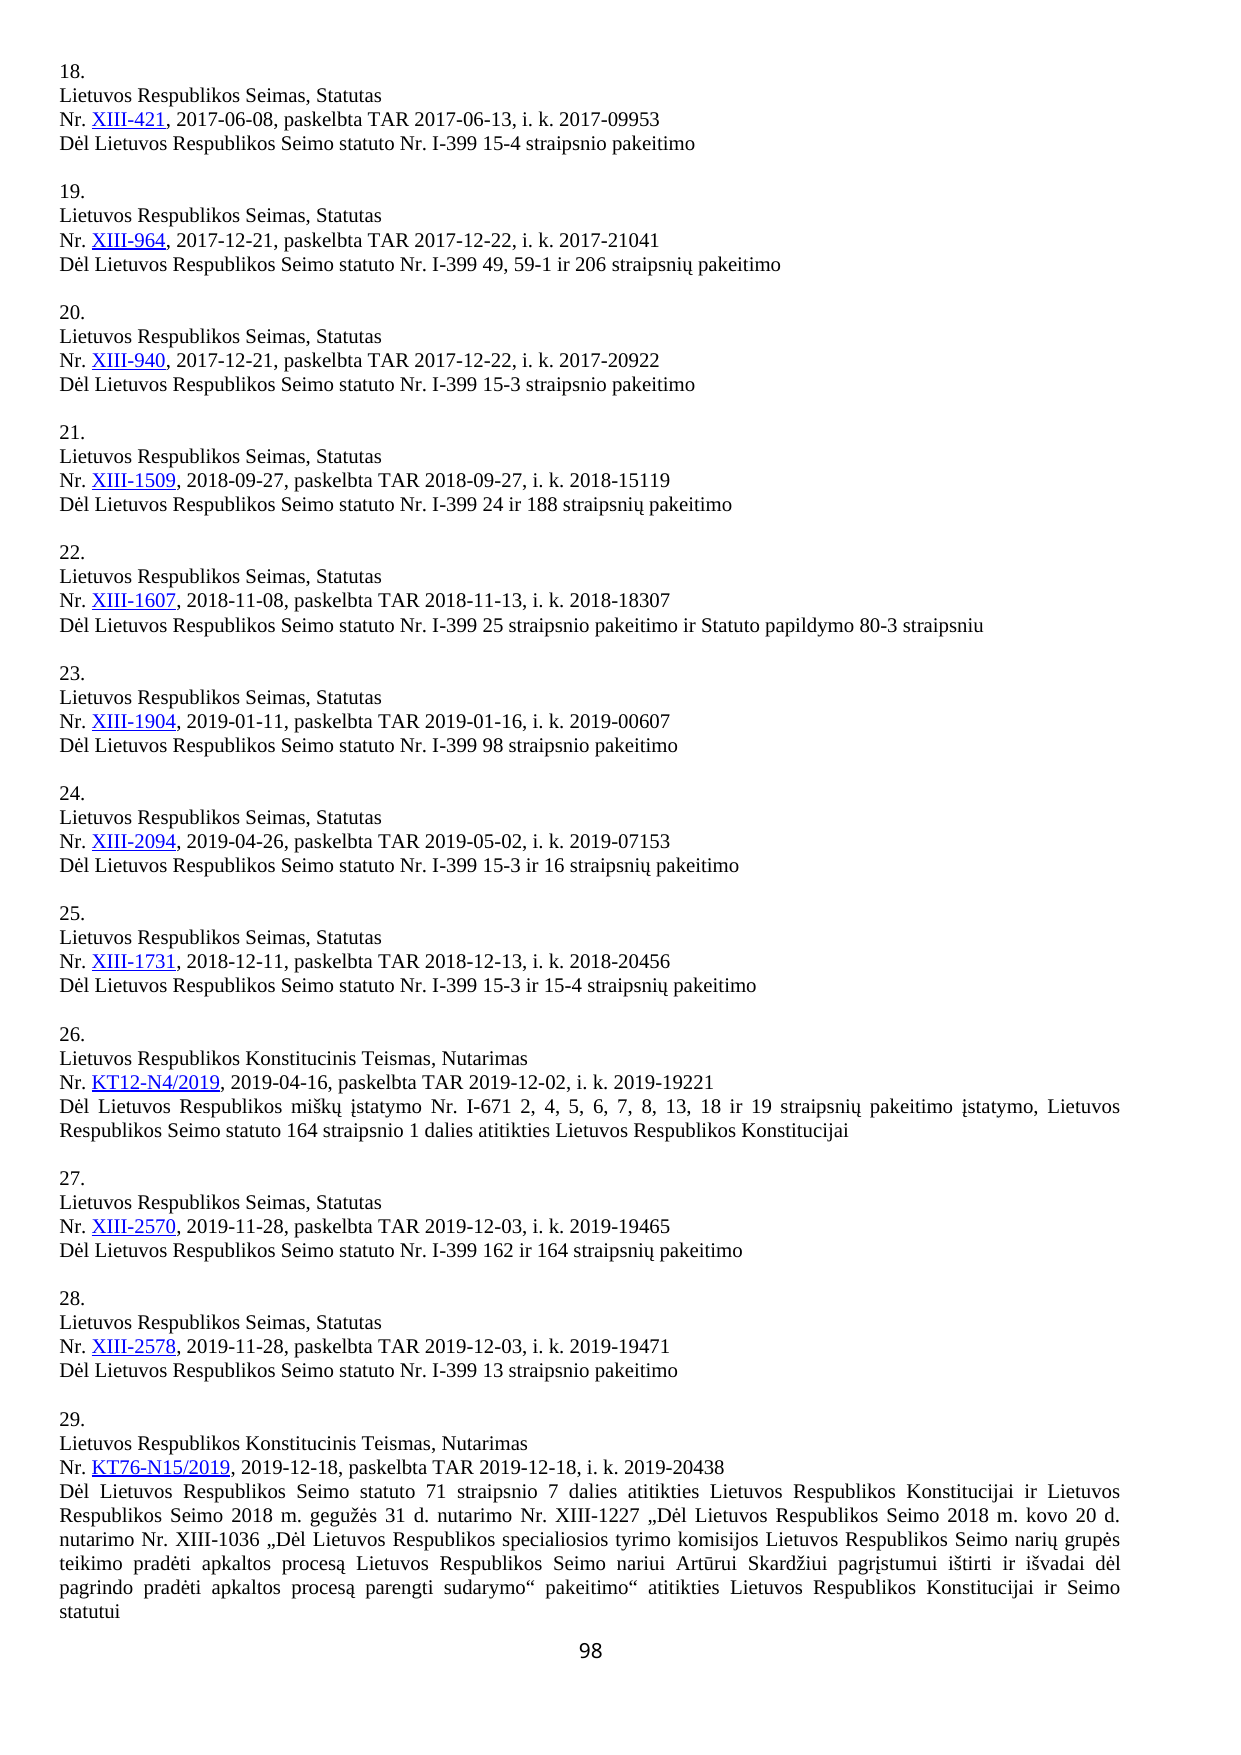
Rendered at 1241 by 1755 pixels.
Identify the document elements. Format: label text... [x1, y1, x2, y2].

text Nr. XIII-1607, 2018-11-08, paskelbta TAR 2018-11-13, i. k. 2018-18307 [59, 588, 1122, 612]
text Lietuvos Respublikos Seimas, Statutas [59, 1310, 1122, 1334]
text 19. [59, 179, 1122, 203]
text 20. [59, 300, 1122, 324]
text Nr. XIII-2578, 2019-11-28, paskelbta TAR 2019-12-03, i. k. 2019-19471 [59, 1334, 1122, 1358]
text 25. [59, 901, 1122, 925]
text Dėl Lietuvos Respublikos Seimo statuto Nr. I-399 15-3 ir 15-4 straipsnių pakeitimo [59, 973, 1122, 997]
text Dėl Lietuvos Respublikos Seimo statuto Nr. I-399 15-3 ir 16 straipsnių pakeitimo [59, 853, 1122, 877]
text 24. [59, 781, 1122, 805]
text Nr. XIII-1509, 2018-09-27, paskelbta TAR 2018-09-27, i. k. 2018-15119 [59, 468, 1122, 492]
text Lietuvos Respublikos Seimas, Statutas [59, 324, 1122, 348]
text Dėl Lietuvos Respublikos Seimo statuto Nr. I-399 98 straipsnio pakeitimo [59, 733, 1122, 757]
text Dėl Lietuvos Respublikos Seimo statuto 71 straipsnio 7 dalies atitikties Lietuvos Respublikos Konstitucijai ir Lietuvos Respublikos Seimo 2018 m. gegužės 31 d. nutarimo Nr. XIII-1227 „Dėl Lietuvos Respublikos Seimo 2018 m. kovo 20 d. nutarimo Nr. XIII-1036 „Dėl Lietuvos Respublikos specialiosios tyrimo komisijos Lietuvos Respublikos Seimo narių grupės teikimo pradėti apkaltos procesą Lietuvos Respublikos Seimo nariui Artūrui Skardžiui pagrįstumui ištirti ir išvadai dėl pagrindo pradėti apkaltos procesą parengti sudarymo“ pakeitimo“ atitikties Lietuvos Respublikos Konstitucijai ir Seimo statutui [59, 1479, 1122, 1623]
text 29. [59, 1407, 1122, 1431]
text Dėl Lietuvos Respublikos Seimo statuto Nr. I-399 15-4 straipsnio pakeitimo [59, 131, 1122, 155]
text Lietuvos Respublikos Seimas, Statutas [59, 925, 1122, 949]
text 28. [59, 1286, 1122, 1310]
text Lietuvos Respublikos Seimas, Statutas [59, 203, 1122, 227]
text Nr. KT12-N4/2019, 2019-04-16, paskelbta TAR 2019-12-02, i. k. 2019-19221 [59, 1070, 1122, 1094]
text Dėl Lietuvos Respublikos Seimo statuto Nr. I-399 24 ir 188 straipsnių pakeitimo [59, 492, 1122, 516]
text Nr. KT76-N15/2019, 2019-12-18, paskelbta TAR 2019-12-18, i. k. 2019-20438 [59, 1455, 1122, 1479]
text Dėl Lietuvos Respublikos Seimo statuto Nr. I-399 25 straipsnio pakeitimo ir Statuto papildymo 80-3 straipsniu [59, 612, 1122, 637]
text Lietuvos Respublikos Seimas, Statutas [59, 685, 1122, 709]
text Nr. XIII-2094, 2019-04-26, paskelbta TAR 2019-05-02, i. k. 2019-07153 [59, 829, 1122, 853]
text Dėl Lietuvos Respublikos miškų įstatymo Nr. I-671 2, 4, 5, 6, 7, 8, 13, 18 ir 19 straipsnių pakeitimo įstatymo, Lietuvos Respublikos Seimo statuto 164 straipsnio 1 dalies atitikties Lietuvos Respublikos Konstitucijai [59, 1094, 1122, 1142]
text Dėl Lietuvos Respublikos Seimo statuto Nr. I-399 162 ir 164 straipsnių pakeitimo [59, 1238, 1122, 1262]
text Dėl Lietuvos Respublikos Seimo statuto Nr. I-399 49, 59-1 ir 206 straipsnių pakeitimo [59, 252, 1122, 276]
text 27. [59, 1166, 1122, 1190]
text Nr. XIII-964, 2017-12-21, paskelbta TAR 2017-12-22, i. k. 2017-21041 [59, 227, 1122, 252]
text Lietuvos Respublikos Konstitucinis Teismas, Nutarimas [59, 1046, 1122, 1070]
text Lietuvos Respublikos Seimas, Statutas [59, 805, 1122, 829]
text 21. [59, 420, 1122, 444]
text Lietuvos Respublikos Konstitucinis Teismas, Nutarimas [59, 1431, 1122, 1455]
text Lietuvos Respublikos Seimas, Statutas [59, 444, 1122, 468]
text 18. [59, 59, 1122, 83]
text Dėl Lietuvos Respublikos Seimo statuto Nr. I-399 13 straipsnio pakeitimo [59, 1358, 1122, 1382]
text Lietuvos Respublikos Seimas, Statutas [59, 564, 1122, 588]
text 23. [59, 661, 1122, 685]
text Nr. XIII-1904, 2019-01-11, paskelbta TAR 2019-01-16, i. k. 2019-00607 [59, 709, 1122, 733]
text Nr. XIII-421, 2017-06-08, paskelbta TAR 2017-06-13, i. k. 2017-09953 [59, 107, 1122, 131]
text Nr. XIII-2570, 2019-11-28, paskelbta TAR 2019-12-03, i. k. 2019-19465 [59, 1214, 1122, 1238]
text Nr. XIII-940, 2017-12-21, paskelbta TAR 2017-12-22, i. k. 2017-20922 [59, 348, 1122, 372]
text Dėl Lietuvos Respublikos Seimo statuto Nr. I-399 15-3 straipsnio pakeitimo [59, 372, 1122, 396]
text 22. [59, 540, 1122, 564]
text Lietuvos Respublikos Seimas, Statutas [59, 1190, 1122, 1214]
text Lietuvos Respublikos Seimas, Statutas [59, 83, 1122, 107]
text 26. [59, 1022, 1122, 1046]
text Nr. XIII-1731, 2018-12-11, paskelbta TAR 2018-12-13, i. k. 2018-20456 [59, 949, 1122, 973]
